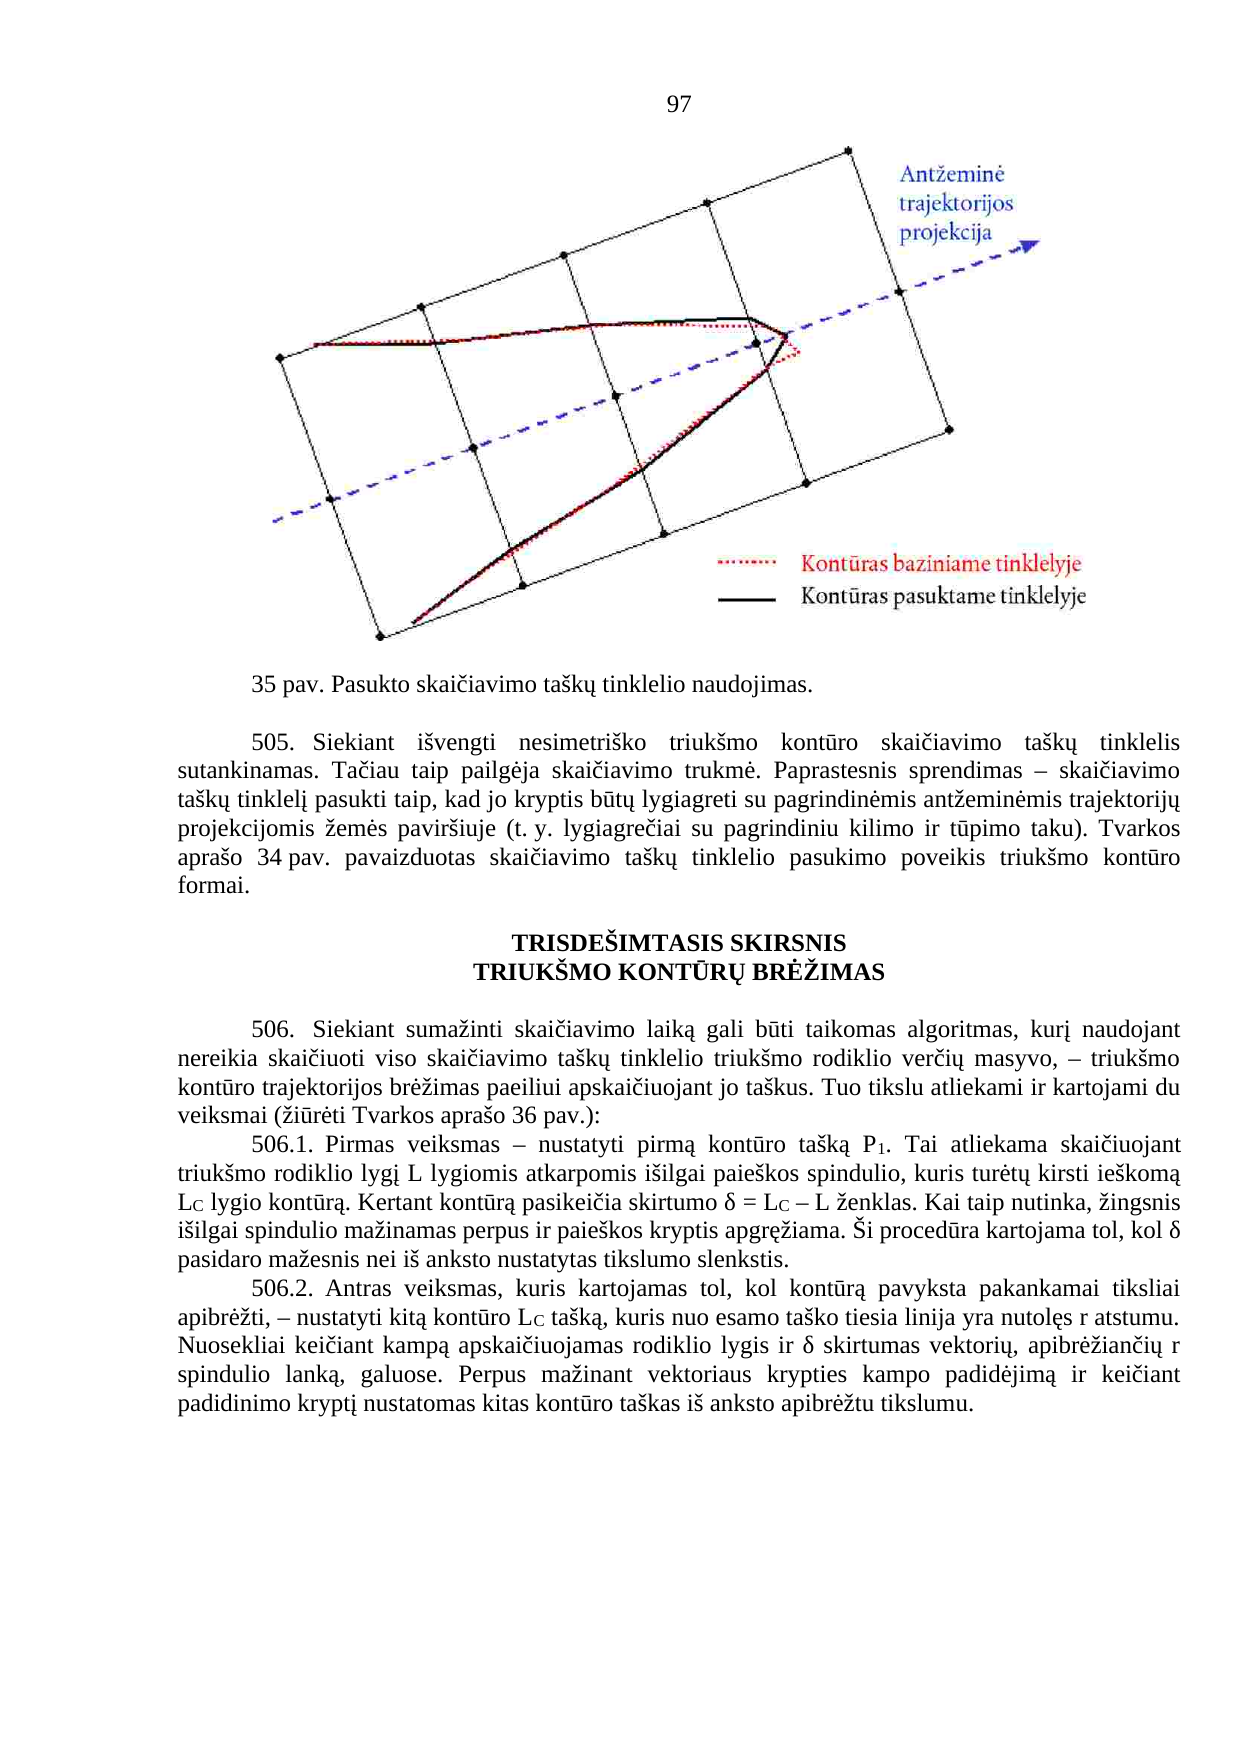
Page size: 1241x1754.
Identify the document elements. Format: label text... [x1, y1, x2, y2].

text 506. Siekiant sumažinti skaičiavimo laiką gali būti taikomas algoritmas, kurį naudojant nereikia skaičiuoti viso skaičiavimo taškų tinklelio triukšmo rodiklio verčių masyvo, – triukšmo kontūro trajektorijos brėžimas paeiliui apskaičiuojant jo taškus. Tuo tikslu atliekami ir kartojami du veiksmai (žiūrėti Tvarkos aprašo 36 pav.): [177, 1014, 1181, 1129]
text TRIUKŠMO KONTŪRŲ BRĖŽIMAS [177, 957, 1181, 985]
text 505. Siekiant išvengti nesimetriško triukšmo kontūro skaičiavimo taškų tinklelis sutankinamas. Tačiau taip pailgėja skaičiavimo trukmė. Paprastesnis sprendimas – skaičiavimo taškų tinklelį pasukti taip, kad jo kryptis būtų lygiagreti su pagrindinėmis antžeminėmis trajektorijų projekcijomis žemės paviršiuje (t. y. lygiagrečiai su pagrindiniu kilimo ir tūpimo taku). Tvarkos aprašo 34 pav. pavaizduotas skaičiavimo taškų tinklelio pasukimo poveikis triukšmo kontūro formai. [177, 727, 1181, 899]
text 506.2. Antras veiksmas, kuris kartojamas tol, kol kontūrą pavyksta pakankamai tiksliai apibrėžti, – nustatyti kitą kontūro LC tašką, kuris nuo esamo taško tiesia linija yra nutolęs r atstumu. Nuosekliai keičiant kampą apskaičiuojamas rodiklio lygis ir δ skirtumas vektorių, apibrėžiančių r spindulio lanką, galuose. Perpus mažinant vektoriaus krypties kampo padidėjimą ir keičiant padidinimo kryptį nustatomas kitas kontūro taškas iš anksto apibrėžtu tikslumu. [177, 1273, 1181, 1417]
text 35 pav. Pasukto skaičiavimo taškų tinklelio naudojimas. [177, 669, 1181, 698]
text TRISDEŠIMTASIS SKIRSNIS [177, 928, 1181, 957]
text 506.1. Pirmas veiksmas – nustatyti pirmą kontūro tašką P1. Tai atliekama skaičiuojant triukšmo rodiklio lygį L lygiomis atkarpomis išilgai paieškos spindulio, kuris turėtų kirsti ieškomą LC lygio kontūrą. Kertant kontūrą pasikeičia skirtumo δ = LC – L ženklas. Kai taip nutinka, žingsnis išilgai spindulio mažinamas perpus ir paieškos kryptis apgręžiama. Ši procedūra kartojama tol, kol δ pasidaro mažesnis nei iš anksto nustatytas tikslumo slenkstis. [177, 1129, 1181, 1273]
